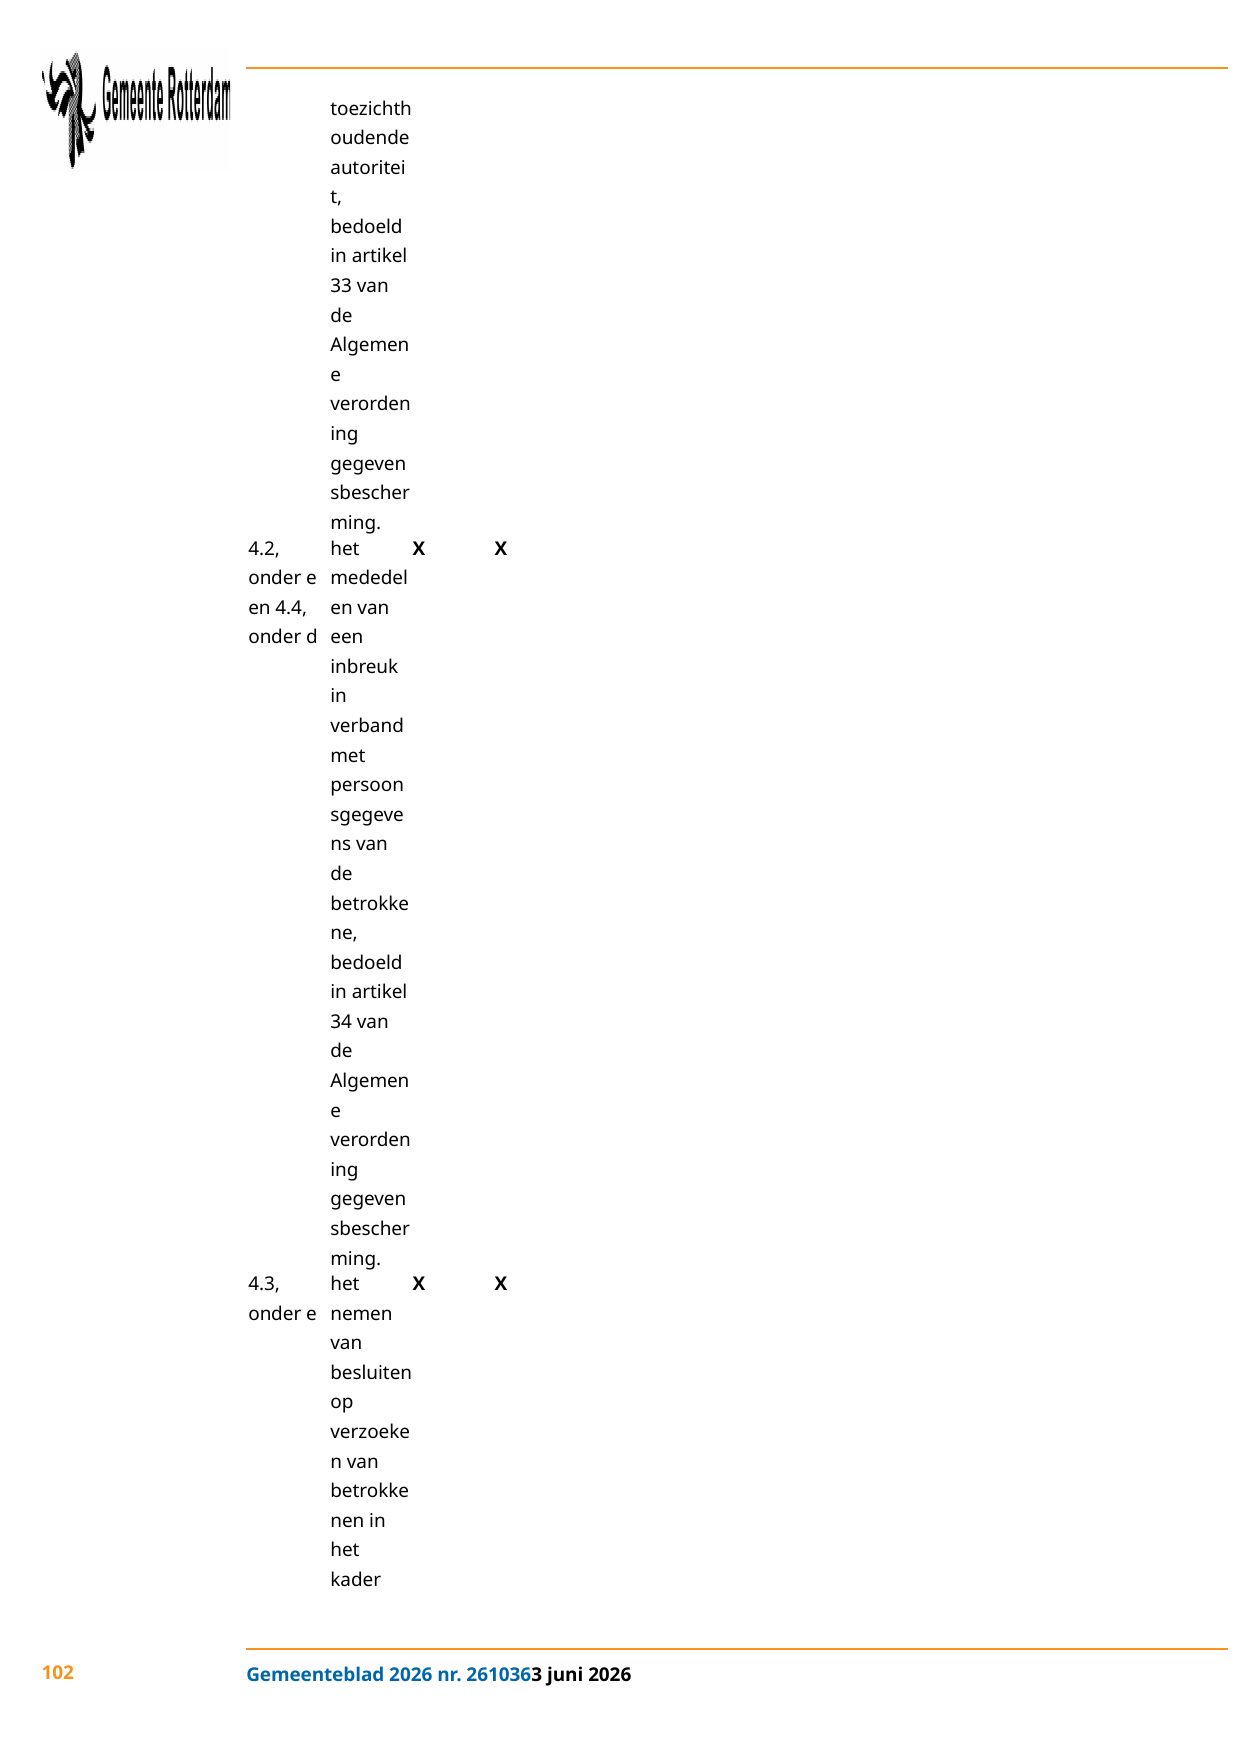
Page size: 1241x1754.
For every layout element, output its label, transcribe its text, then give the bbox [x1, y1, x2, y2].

table_cell [905, 535, 987, 1270]
table_cell [823, 1270, 905, 1592]
table_cell [905, 1270, 987, 1592]
picture [41, 47, 231, 172]
table_cell [741, 535, 823, 1270]
table_cell [1069, 1270, 1152, 1592]
table_cell [741, 95, 823, 535]
table_cell 4.3, onder e [248, 1270, 330, 1592]
table_cell 4.2, onder e en 4.4, onder d [248, 535, 330, 1270]
table_cell [905, 95, 987, 535]
table_cell X [412, 535, 494, 1270]
table_cell X [494, 535, 577, 1270]
table_cell X [412, 1270, 494, 1592]
table_cell [1069, 95, 1152, 535]
table_cell [987, 95, 1069, 535]
table_cell [412, 95, 494, 535]
table_cell [494, 95, 577, 535]
table_cell [577, 535, 659, 1270]
table_cell [987, 535, 1069, 1270]
table_cell [577, 1270, 659, 1592]
table_cell [741, 1270, 823, 1592]
table_cell X [494, 1270, 577, 1592]
table_cell het nemen van besluiten op verzoeken van betrokkenen in het kader [330, 1270, 412, 1592]
table_cell toezichthoudende autoriteit, bedoeld in artikel 33 van de Algemene verordening gegevensbescherming. [330, 95, 412, 535]
table_cell [659, 1270, 741, 1592]
table_cell [823, 95, 905, 535]
table_cell [987, 1270, 1069, 1592]
table_cell [823, 535, 905, 1270]
table_cell [659, 95, 741, 535]
table_cell [659, 535, 741, 1270]
table_cell het mededelen van een inbreuk in verband met persoonsgegevens van de betrokkene, bedoeld in artikel 34 van de Algemene verordening gegevensbescherming. [330, 535, 412, 1270]
table_cell [577, 95, 659, 535]
table_cell [248, 95, 330, 535]
table_cell [1069, 535, 1152, 1270]
